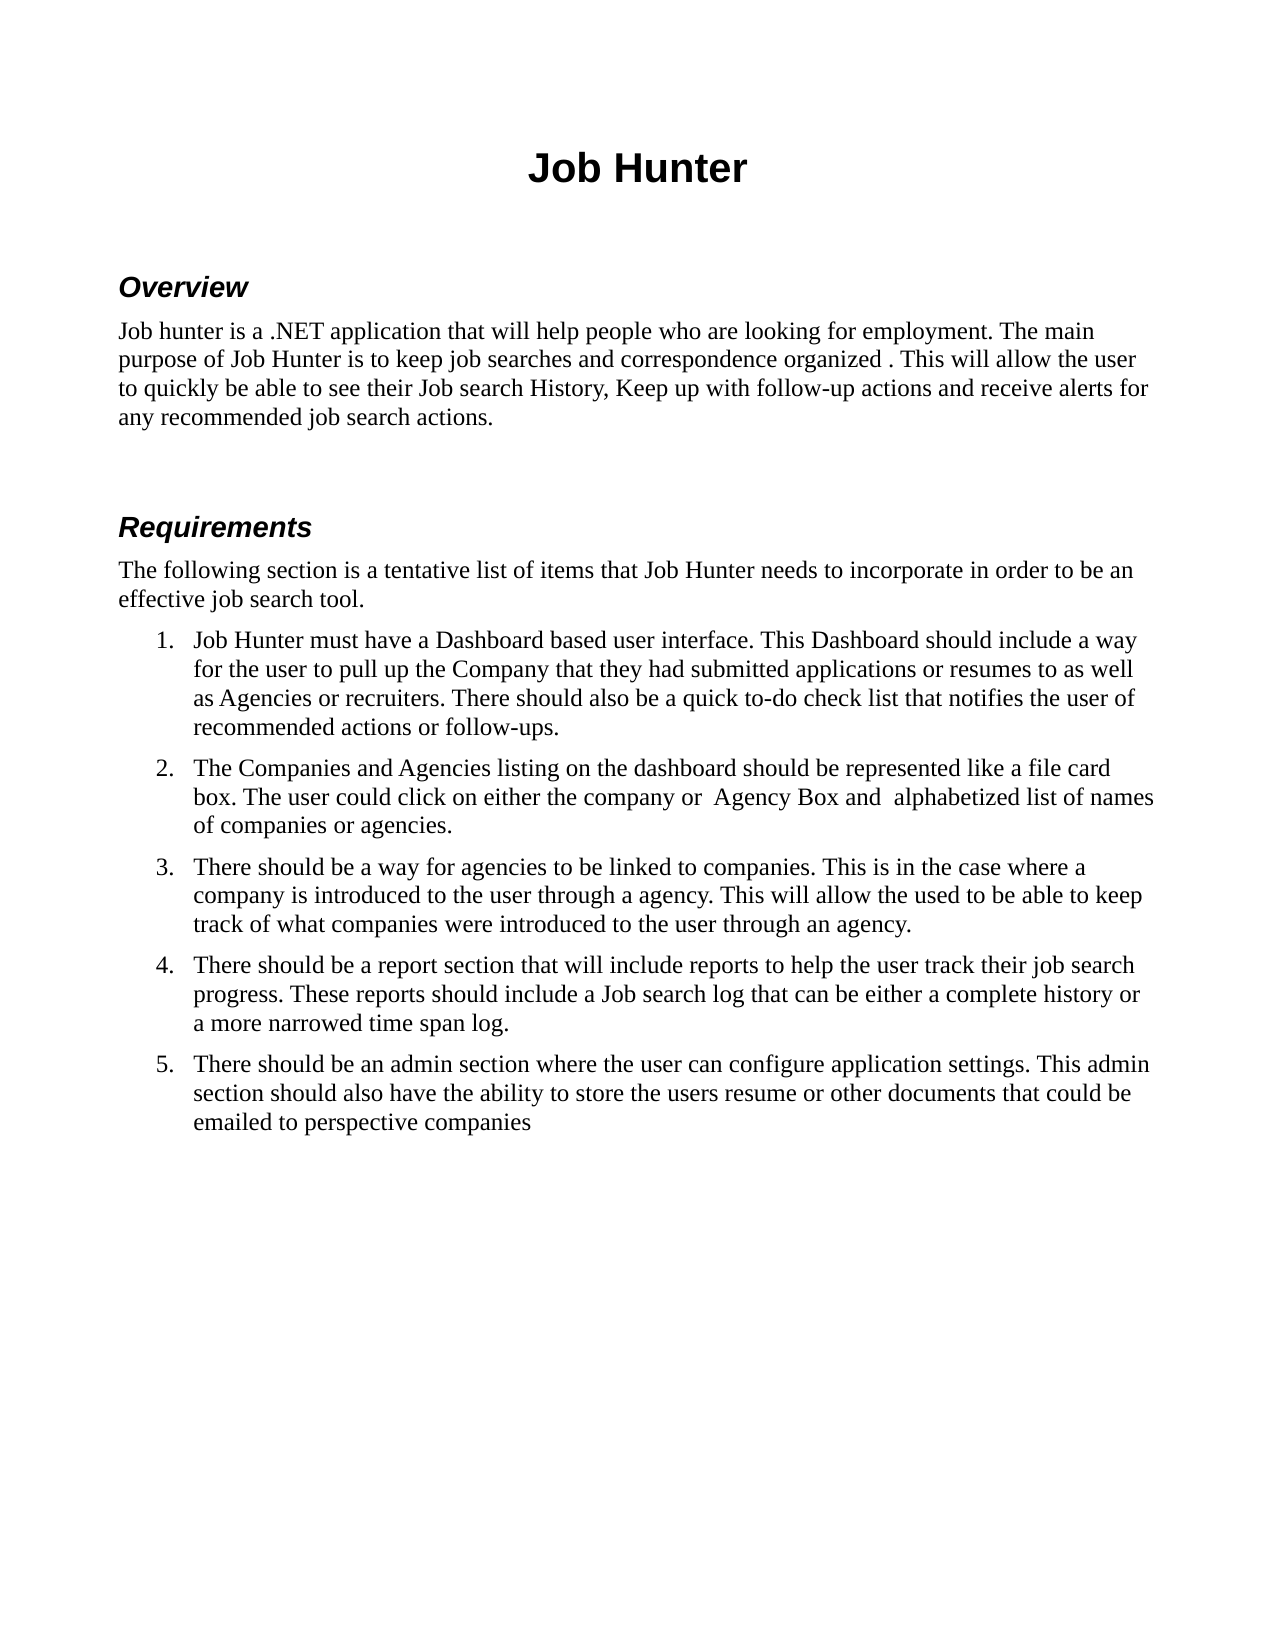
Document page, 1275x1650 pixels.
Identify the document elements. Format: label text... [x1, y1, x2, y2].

list There should be a report section that will include reports to help the user track their job search progress. These reports should include a Job search log that can be either a complete history or a more narrowed time span log. [156, 951, 1157, 1037]
text Job hunter is a .NET application that will help people who are looking for employment. The main purpose of Job Hunter is to keep job searches and correspondence organized . This will allow the user to quickly be able to see their Job search History, Keep up with follow-up actions and receive alerts for any recommended job search actions. [118, 316, 1157, 431]
list There should be an admin section where the user can configure application settings. This admin section should also have the ability to store the users resume or other documents that could be emailed to perspective companies [156, 1049, 1157, 1164]
text The following section is a tentative list of items that Job Hunter needs to incorporate in order to be an effective job search tool. [118, 556, 1157, 613]
list There should be a way for agencies to be linked to companies. This is in the case where a company is introduced to the user through a agency. This will allow the used to be able to keep track of what companies were introduced to the user through an agency. [156, 852, 1157, 938]
subtitle Job Hunter [118, 143, 1157, 191]
list The Companies and Agencies listing on the dashboard should be represented like a file card box. The user could click on either the company or Agency Box and alphabetized list of names of companies or agencies. [156, 753, 1157, 839]
list Job Hunter must have a Dashboard based user interface. This Dashboard should include a way for the user to pull up the Company that they had submitted applications or resumes to as well as Agencies or recruiters. There should also be a quick to-do check list that notifies the user of recommended actions or follow-ups. [156, 626, 1157, 741]
subtitle Overview [118, 270, 1157, 303]
subtitle Requirements [118, 509, 1157, 543]
